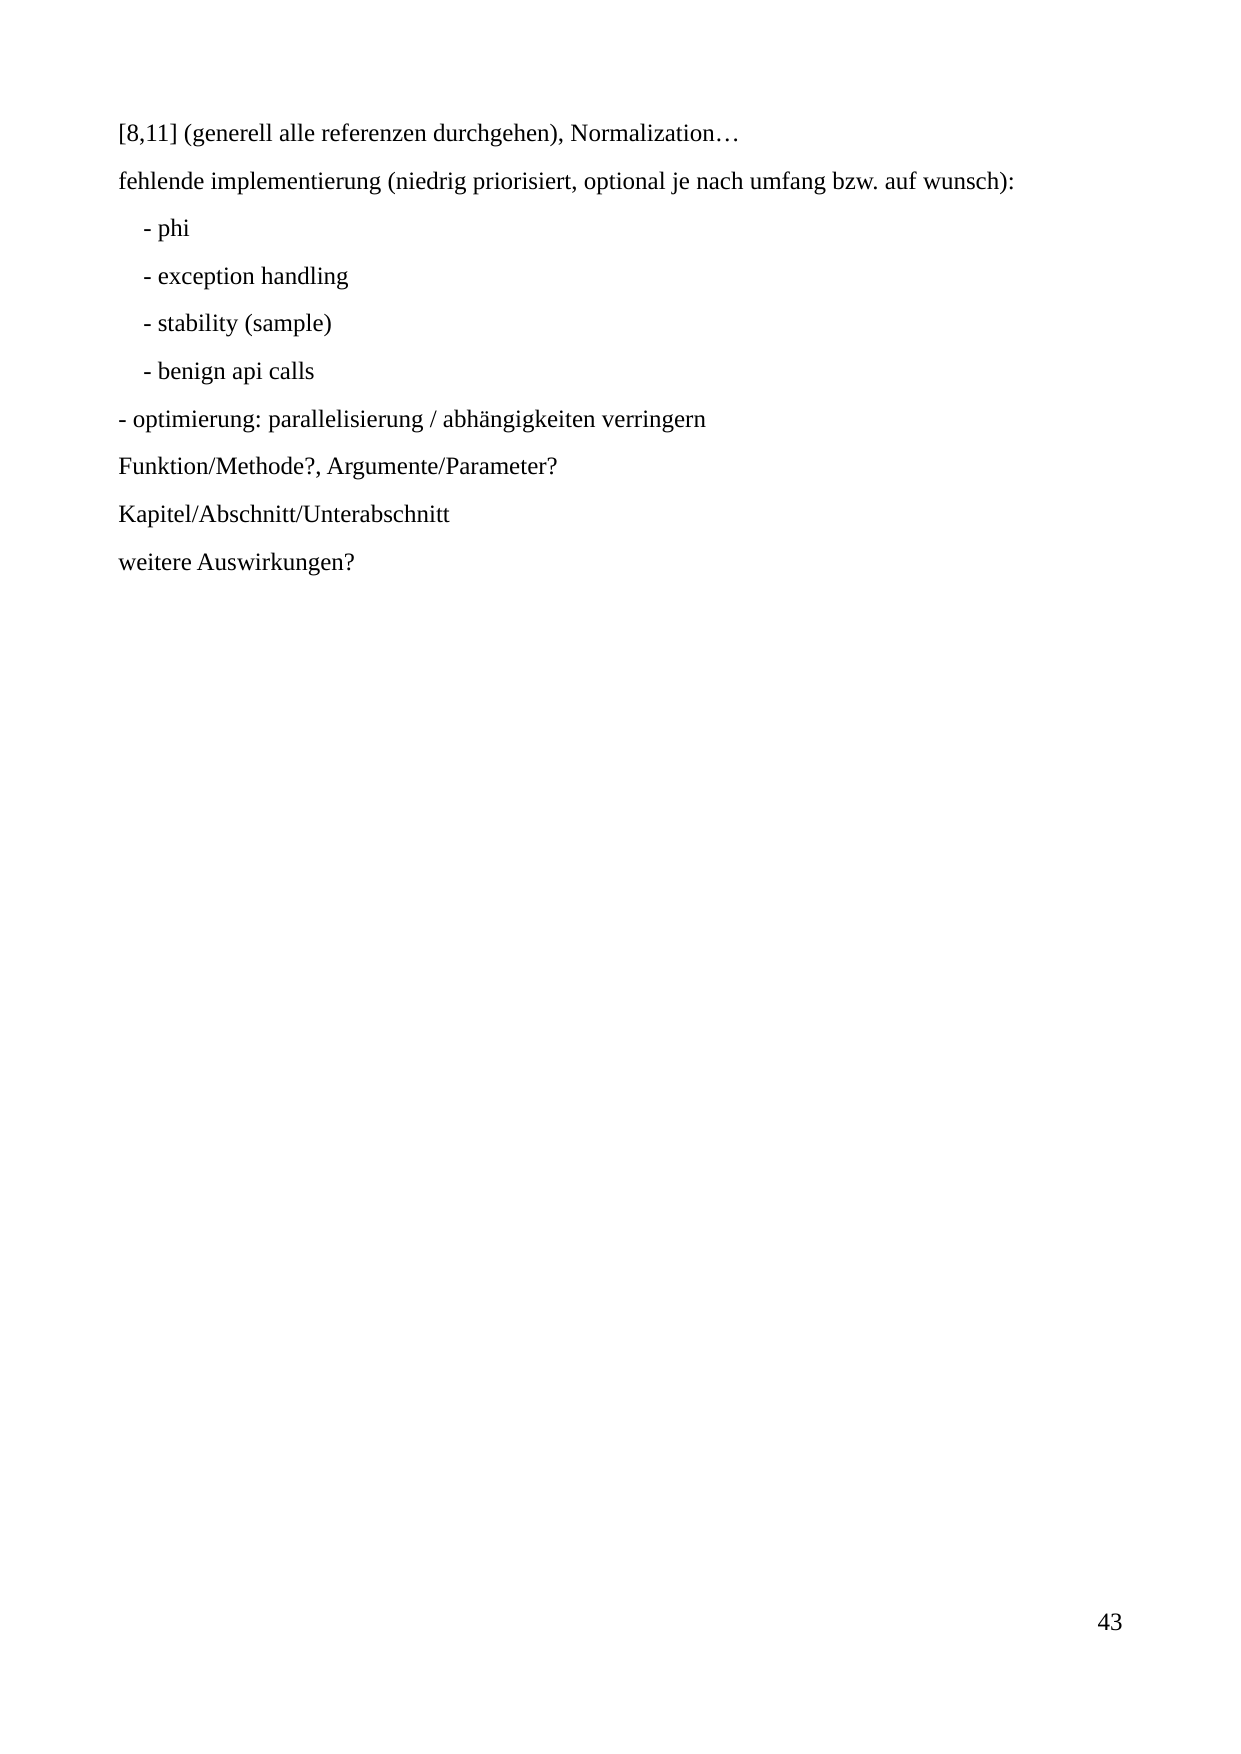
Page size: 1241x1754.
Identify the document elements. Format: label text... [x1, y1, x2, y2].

text - exception handling [118, 261, 1122, 290]
text Funktion/Methode?, Argumente/Parameter? [118, 451, 1122, 480]
text fehlende implementierung (niedrig priorisiert, optional je nach umfang bzw. auf wunsch): [118, 166, 1122, 194]
text - phi [118, 213, 1122, 242]
text weitere Auswirkungen? [118, 547, 1122, 575]
text - benign api calls [118, 356, 1122, 385]
text - optimierung: parallelisierung / abhängigkeiten verringern [118, 404, 1122, 432]
text Kapitel/Abschnitt/Unterabschnitt [118, 499, 1122, 528]
text [8,11] (generell alle referenzen durchgehen), Normalization… [118, 118, 1122, 147]
text - stability (sample) [118, 308, 1122, 337]
